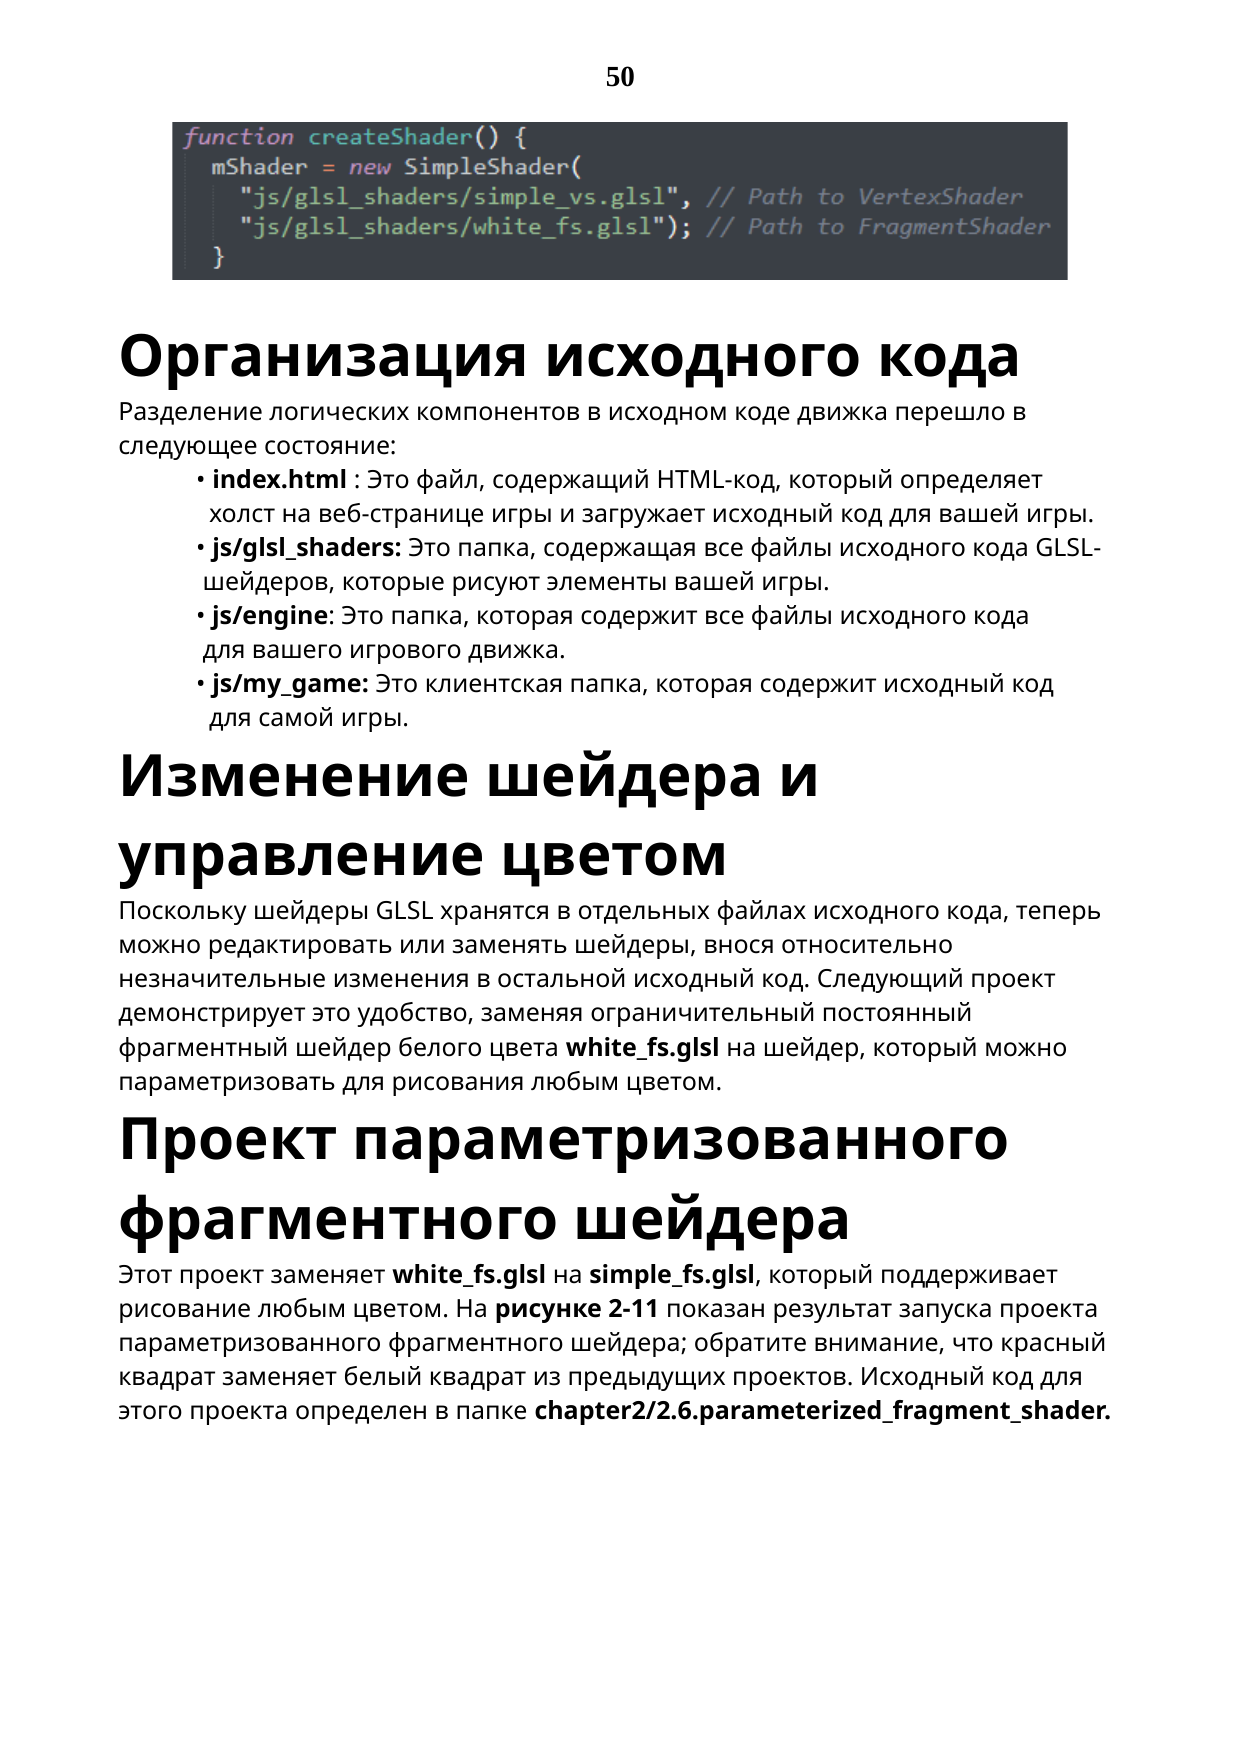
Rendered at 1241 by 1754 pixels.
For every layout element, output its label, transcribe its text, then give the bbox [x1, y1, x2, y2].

text для самой игры. [118, 700, 1122, 734]
text • js/glsl_shaders: Это папка, содержащая все файлы исходного кода GLSL- [118, 529, 1122, 564]
text Изменение шейдера и управление цветом [118, 734, 1122, 893]
text следующее состояние: [118, 427, 1122, 461]
text • js/my_game: Это клиентская папка, которая содержит исходный код [118, 666, 1122, 700]
text холст на веб-странице игры и загружает исходный код для вашей игры. [118, 496, 1122, 529]
text шейдеров, которые рисуют элементы вашей игры. [118, 564, 1122, 598]
text • js/engine: Это папка, которая содержит все файлы исходного кода [118, 598, 1122, 632]
text фрагментный шейдер белого цвета white_fs.glsl на шейдер, который можно параметризовать для рисования любым цветом. [118, 1029, 1122, 1097]
picture [172, 122, 1068, 280]
text Этот проект заменяет white_fs.glsl на simple_fs.glsl, который поддерживает рисование любым цветом. На рисунке 2-11 показан результат запуска проекта параметризованного фрагментного шейдера; обратите внимание, что красный квадрат заменяет белый квадрат из предыдущих проектов. Исходный код для этого проекта определен в папке chapter2/2.6.parameterized_fragment_shader. [118, 1256, 1122, 1427]
text Поскольку шейдеры GLSL хранятся в отдельных файлах исходного кода, теперь можно редактировать или заменять шейдеры, внося относительно незначительные изменения в остальной исходный код. Следующий проект демонстрирует это удобство, заменяя ограничительный постоянный [118, 893, 1122, 1029]
text Разделение логических компонентов в исходном коде движка перешло в [118, 393, 1122, 427]
text Проект параметризованного фрагментного шейдера [118, 1097, 1122, 1256]
text • index.html : Это файл, содержащий HTML-код, который определяет [118, 461, 1122, 496]
text для вашего игрового движка. [118, 632, 1122, 666]
text Организация исходного кода [118, 314, 1122, 393]
